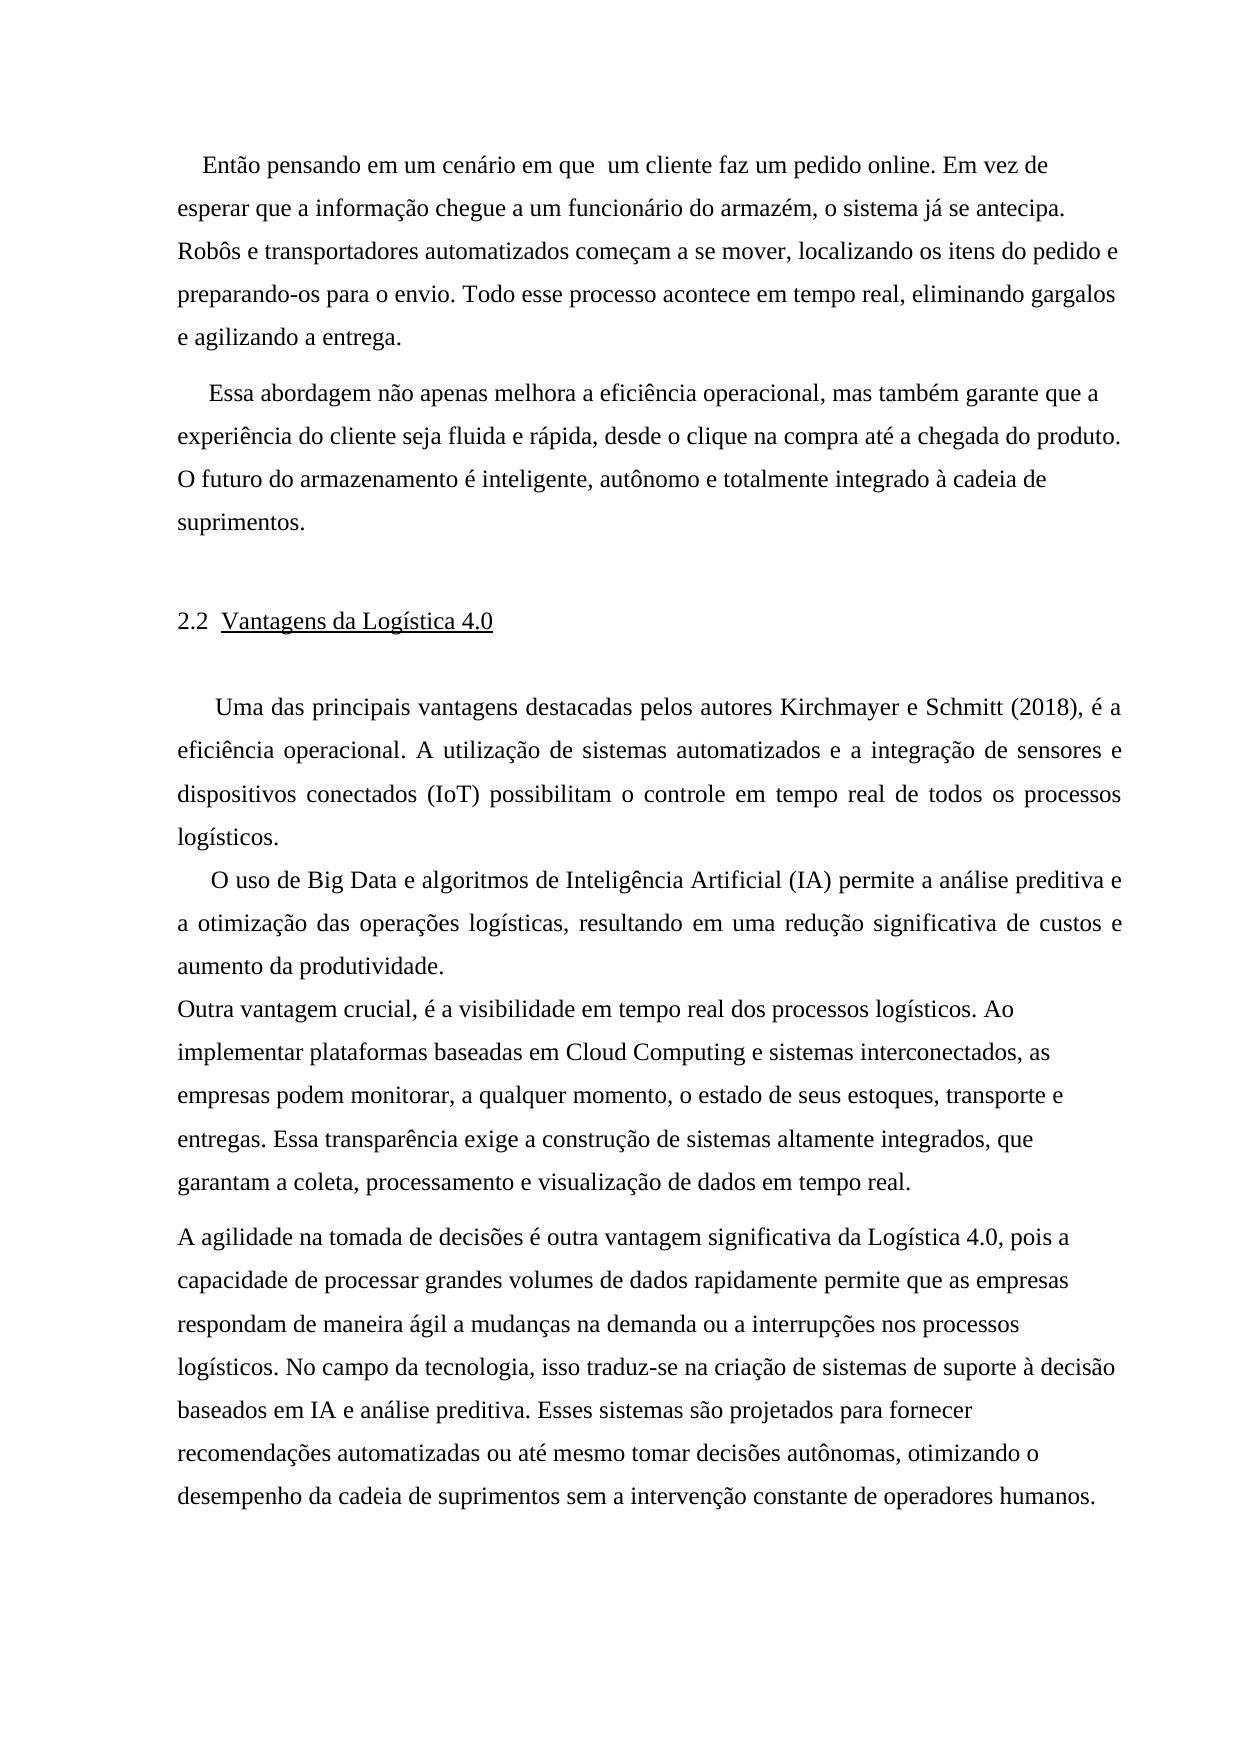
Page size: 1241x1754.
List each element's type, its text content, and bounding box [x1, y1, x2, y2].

text A agilidade na tomada de decisões é outra vantagem significativa da Logística 4.0, pois a capacidade de processar grandes volumes de dados rapidamente permite que as empresas respondam de maneira ágil a mudanças na demanda ou a interrupções nos processos logísticos. No campo da tecnologia, isso traduz-se na criação de sistemas de suporte à decisão baseados em IA e análise preditiva. Esses sistemas são projetados para fornecer recomendações automatizadas ou até mesmo tomar decisões autônomas, otimizando o desempenho da cadeia de suprimentos sem a intervenção constante de operadores humanos. [177, 1222, 1123, 1510]
text 2.2 Vantagens da Logística 4.0 [177, 606, 1123, 635]
text O uso de Big Data e algoritmos de Inteligência Artificial (IA) permite a análise preditiva e a otimização das operações logísticas, resultando em uma redução significativa de custos e aumento da produtividade. [177, 865, 1123, 980]
text Então pensando em um cenário em que um cliente faz um pedido online. Em vez de esperar que a informação chegue a um funcionário do armazém, o sistema já se antecipa. Robôs e transportadores automatizados começam a se mover, localizando os itens do pedido e preparando-os para o envio. Todo esse processo acontece em tempo real, eliminando gargalos e agilizando a entrega. [177, 150, 1123, 351]
text Essa abordagem não apenas melhora a eficiência operacional, mas também garante que a experiência do cliente seja fluida e rápida, desde o clique na compra até a chegada do produto. O futuro do armazenamento é inteligente, autônomo e totalmente integrado à cadeia de suprimentos. [177, 378, 1123, 536]
text Uma das principais vantagens destacadas pelos autores Kirchmayer e Schmitt (2018), é a eficiência operacional. A utilização de sistemas automatizados e a integração de sensores e dispositivos conectados (IoT) possibilitam o controle em tempo real de todos os processos logísticos. [177, 692, 1123, 851]
text Outra vantagem crucial, é a visibilidade em tempo real dos processos logísticos. Ao implementar plataformas baseadas em Cloud Computing e sistemas interconectados, as empresas podem monitorar, a qualquer momento, o estado de seus estoques, transporte e entregas. Essa transparência exige a construção de sistemas altamente integrados, que garantam a coleta, processamento e visualização de dados em tempo real. [177, 994, 1123, 1196]
